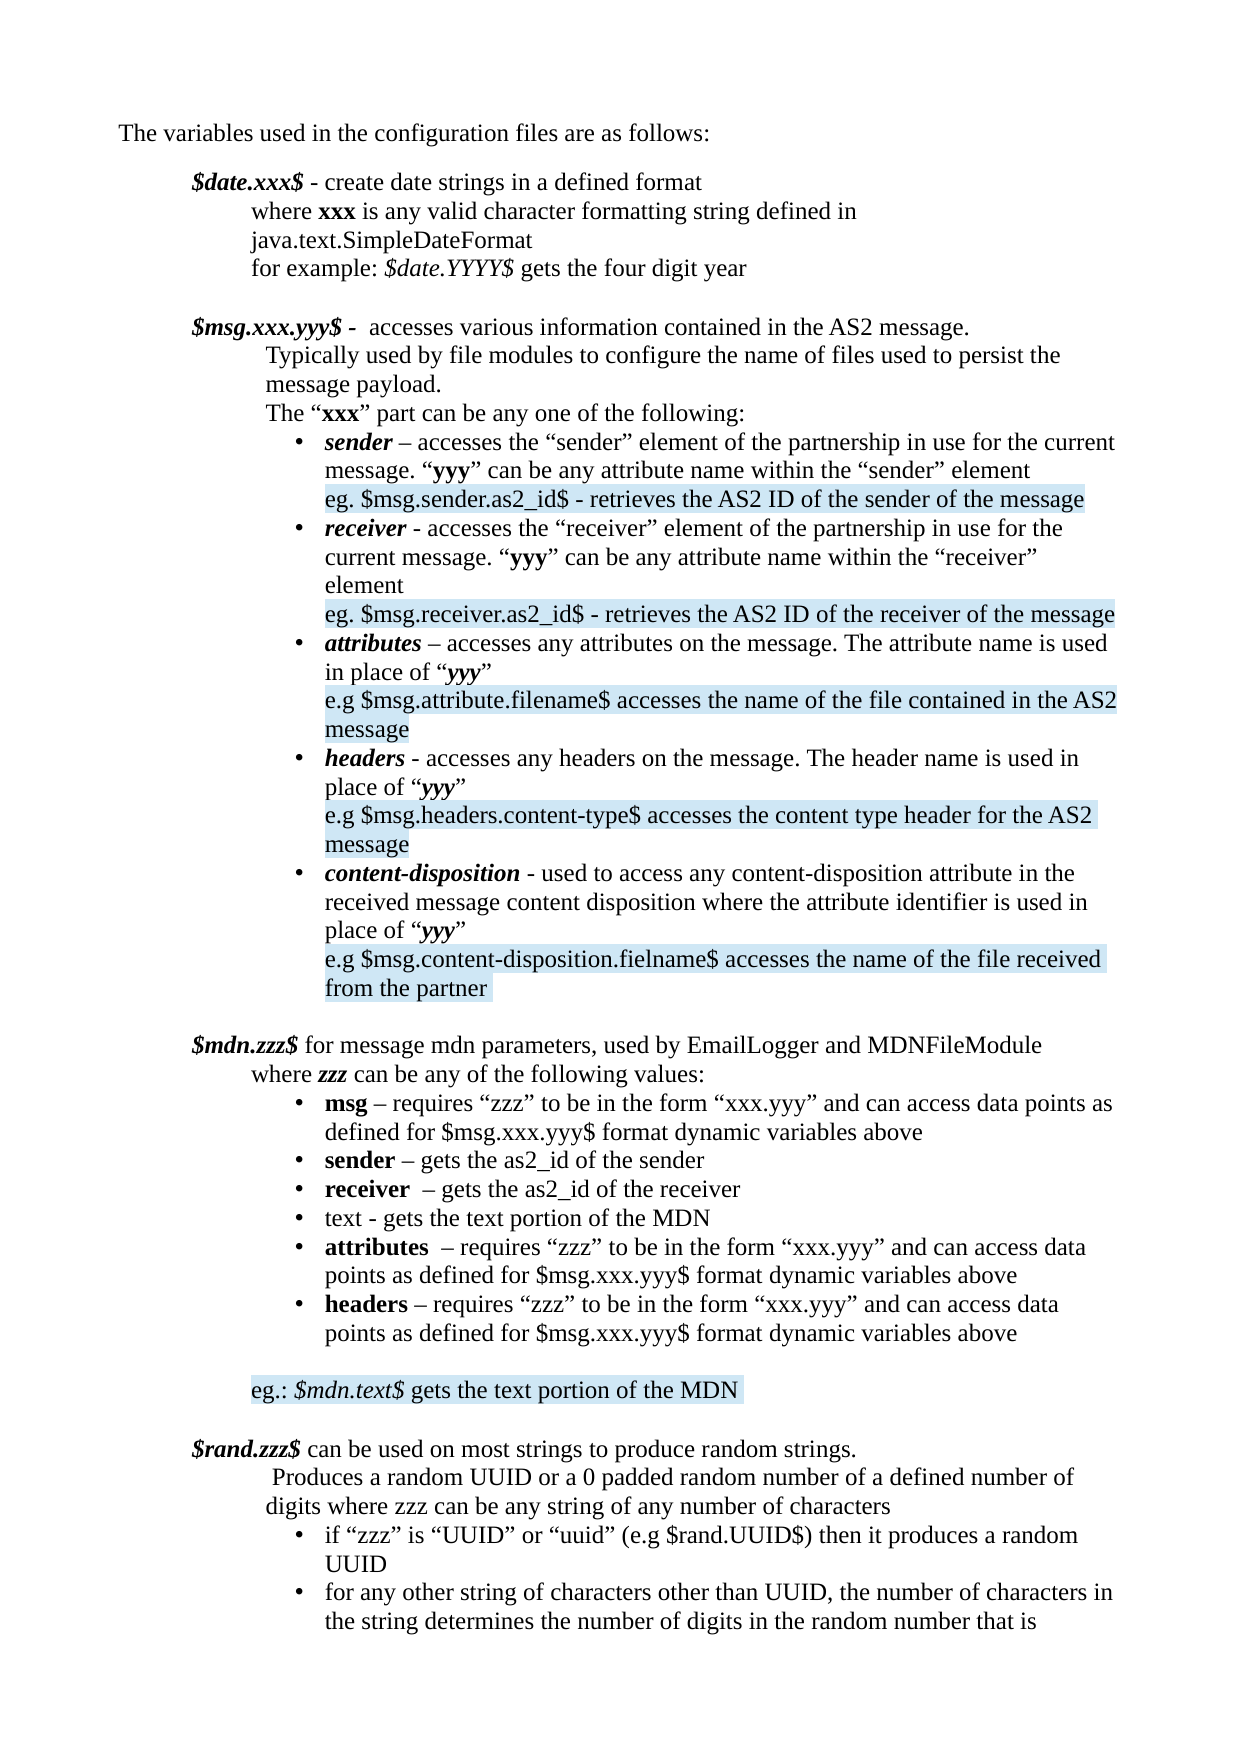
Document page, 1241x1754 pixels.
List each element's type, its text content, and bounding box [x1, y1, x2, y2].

list msg – requires “zzz” to be in the form “xxx.yyy” and can access data points as defined for $msg.xxx.yyy$ format dynamic variables above [295, 1088, 1122, 1145]
list where zzz can be any of the following values: [221, 1059, 1122, 1088]
subtitle $mdn.zzz$ for message mdn parameters, used by EmailLogger and MDNFileModule [162, 1030, 1122, 1059]
list for any other string of characters other than UUID, the number of characters in the string determines the number of digits in the random number that is [295, 1577, 1122, 1635]
list attributes – accesses any attributes on the message. The attribute name is used in place of “yyy” e.g $msg.attribute.filename$ accesses the name of the file contained in the AS2 message [295, 628, 1122, 743]
text The variables used in the configuration files are as follows: [118, 118, 1122, 147]
list if “zzz” is “UUID” or “uuid” (e.g $rand.UUID$) then it produces a random UUID [295, 1520, 1122, 1577]
subtitle $date.xxx$ - create date strings in a defined format [162, 167, 1122, 196]
subtitle $rand.zzz$ can be used on most strings to produce random strings. [162, 1434, 1122, 1462]
list receiver – gets the as2_id of the receiver [295, 1174, 1122, 1203]
list eg.: $mdn.text$ gets the text portion of the MDN [221, 1347, 1122, 1404]
list headers – requires “zzz” to be in the form “xxx.yyy” and can access data points as defined for $msg.xxx.yyy$ format dynamic variables above [295, 1289, 1122, 1347]
list sender – accesses the “sender” element of the partnership in use for the current message. “yyy” can be any attribute name within the “sender” element eg. $msg.sender.as2_id$ - retrieves the AS2 ID of the sender of the message [295, 427, 1122, 513]
list headers - accesses any headers on the message. The header name is used in place of “yyy” e.g $msg.headers.content-type$ accesses the content type header for the AS2 message [295, 743, 1122, 858]
list content-disposition - used to access any content-disposition attribute in the received message content disposition where the attribute identifier is used in place of “yyy” e.g $msg.content-disposition.fielname$ accesses the name of the file received from the partner [295, 858, 1122, 1002]
subtitle Typically used by file modules to configure the name of files used to persist the message payload. [236, 340, 1122, 398]
list sender – gets the as2_id of the sender [295, 1145, 1122, 1174]
list where xxx is any valid character formatting string defined in java.text.SimpleDateFormat for example: $date.YYYY$ gets the four digit year [221, 196, 1122, 282]
list text - gets the text portion of the MDN [295, 1203, 1122, 1232]
subtitle Produces a random UUID or a 0 padded random number of a defined number of digits where zzz can be any string of any number of characters [236, 1462, 1122, 1520]
subtitle $msg.xxx.yyy$ - accesses various information contained in the AS2 message. [162, 312, 1122, 340]
list attributes – requires “zzz” to be in the form “xxx.yyy” and can access data points as defined for $msg.xxx.yyy$ format dynamic variables above [295, 1232, 1122, 1289]
subtitle The “xxx” part can be any one of the following: [236, 398, 1122, 427]
list receiver - accesses the “receiver” element of the partnership in use for the current message. “yyy” can be any attribute name within the “receiver” element eg. $msg.receiver.as2_id$ - retrieves the AS2 ID of the receiver of the message [295, 513, 1122, 628]
